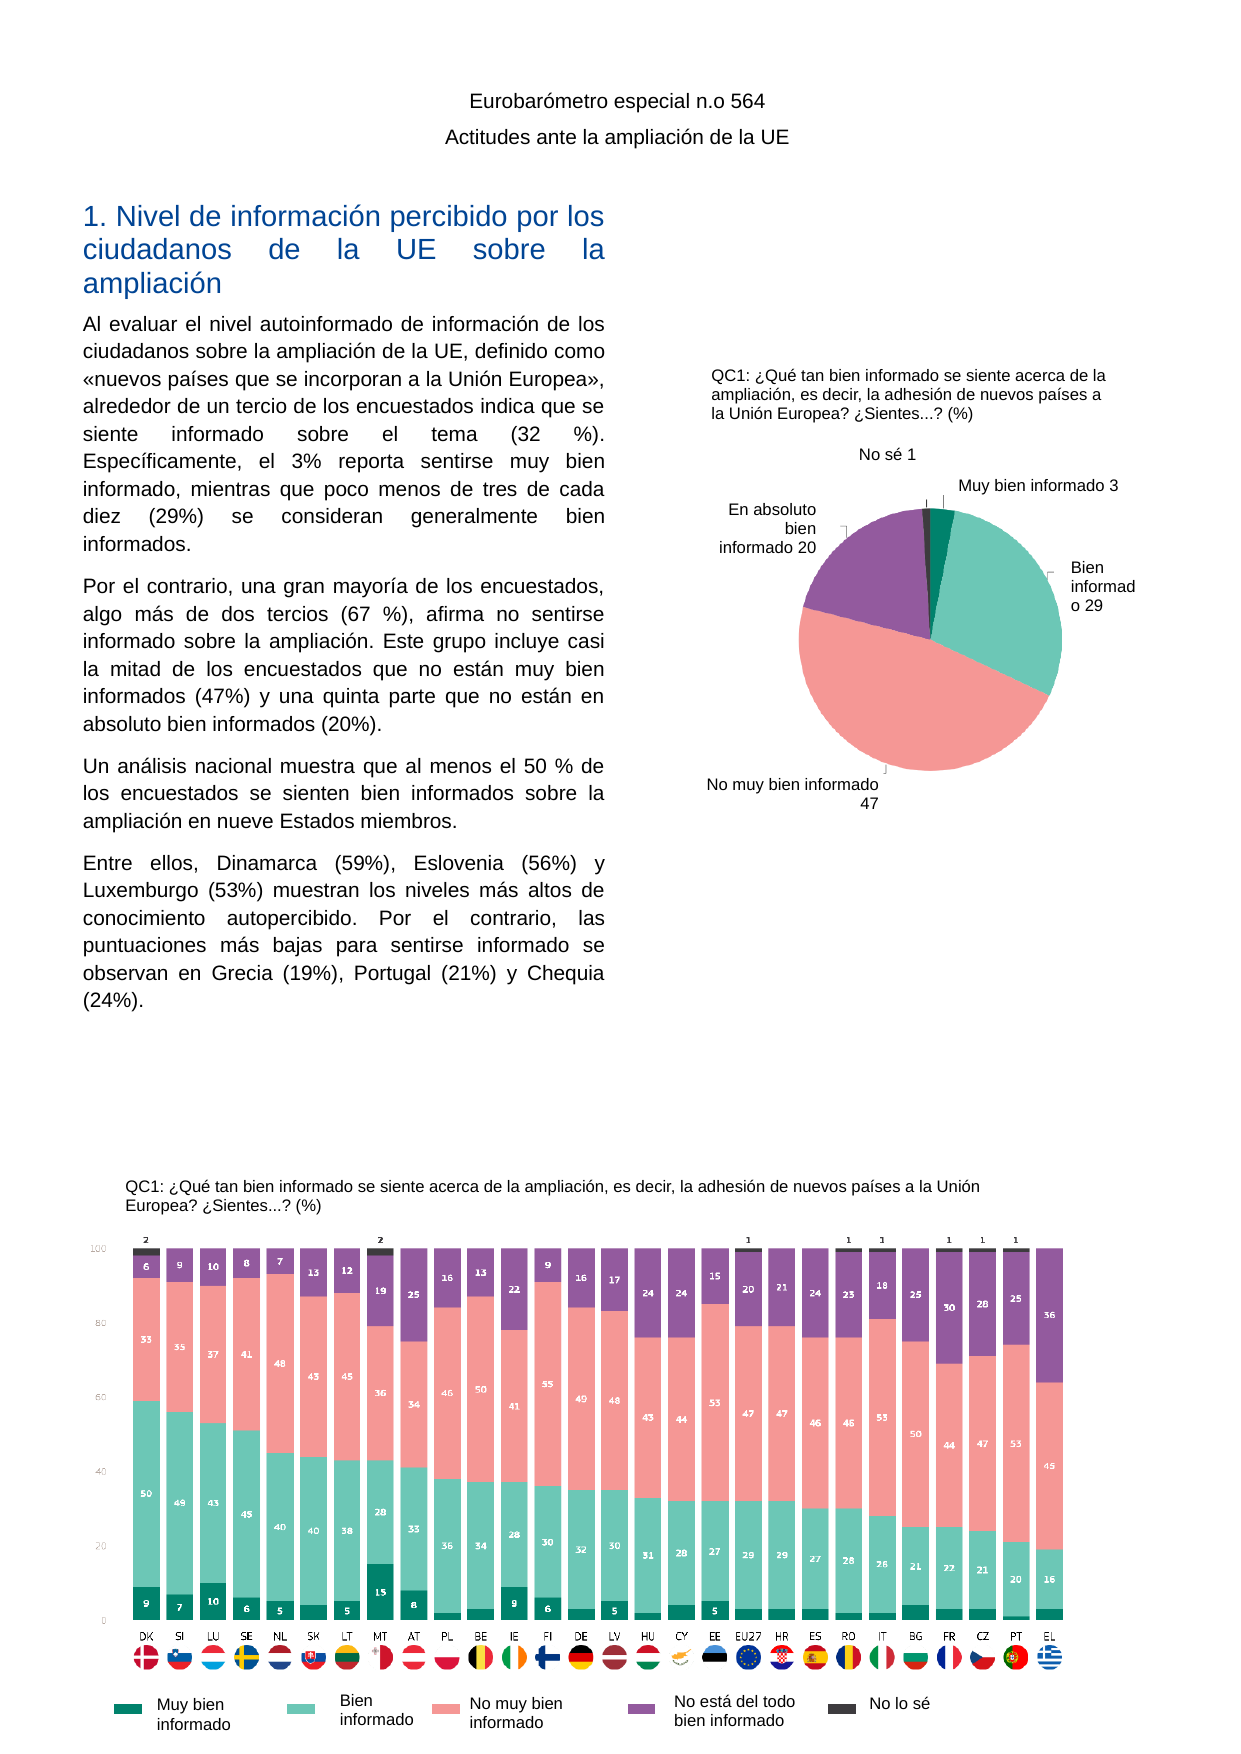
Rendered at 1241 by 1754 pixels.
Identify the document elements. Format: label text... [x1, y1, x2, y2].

text Entre ellos, Dinamarca (59%), Eslovenia (56%) y Luxemburgo (53%) muestran los niveles más altos de conocimiento autopercibido. Por el contrario, las puntuaciones más bajas para sentirse informado se observan en Grecia (19%), Portugal (21%) y Chequia (24%). [83, 851, 605, 1012]
subtitle 1. Nivel de información percibido por los ciudadanos de la UE sobre la ampliación [83, 199, 605, 299]
picture [110, 1695, 858, 1715]
text Un análisis nacional muestra que al menos el 50 % de los encuestados se sienten bien informados sobre la ampliación en nueve Estados miembros. [83, 753, 605, 832]
text Por el contrario, una gran mayoría de los encuestados, algo más de dos tercios (67 %), afirma no sentirse informado sobre la ampliación. Este grupo incluye casi la mitad de los encuestados que no están muy bien informados (47%) y una quinta parte que no están en absoluto bien informados (20%). [83, 574, 605, 735]
picture [791, 488, 1066, 777]
picture [82, 1232, 1082, 1676]
text Al evaluar el nivel autoinformado de información de los ciudadanos sobre la ampliación de la UE, definido como «nuevos países que se incorporan a la Unión Europea», alrededor de un tercio de los encuestados indica que se siente informado sobre el tema (32 %). Específicamente, el 3% reporta sentirse muy bien informado, mientras que poco menos de tres de cada diez (29%) se consideran generalmente bien informados. [83, 312, 605, 556]
